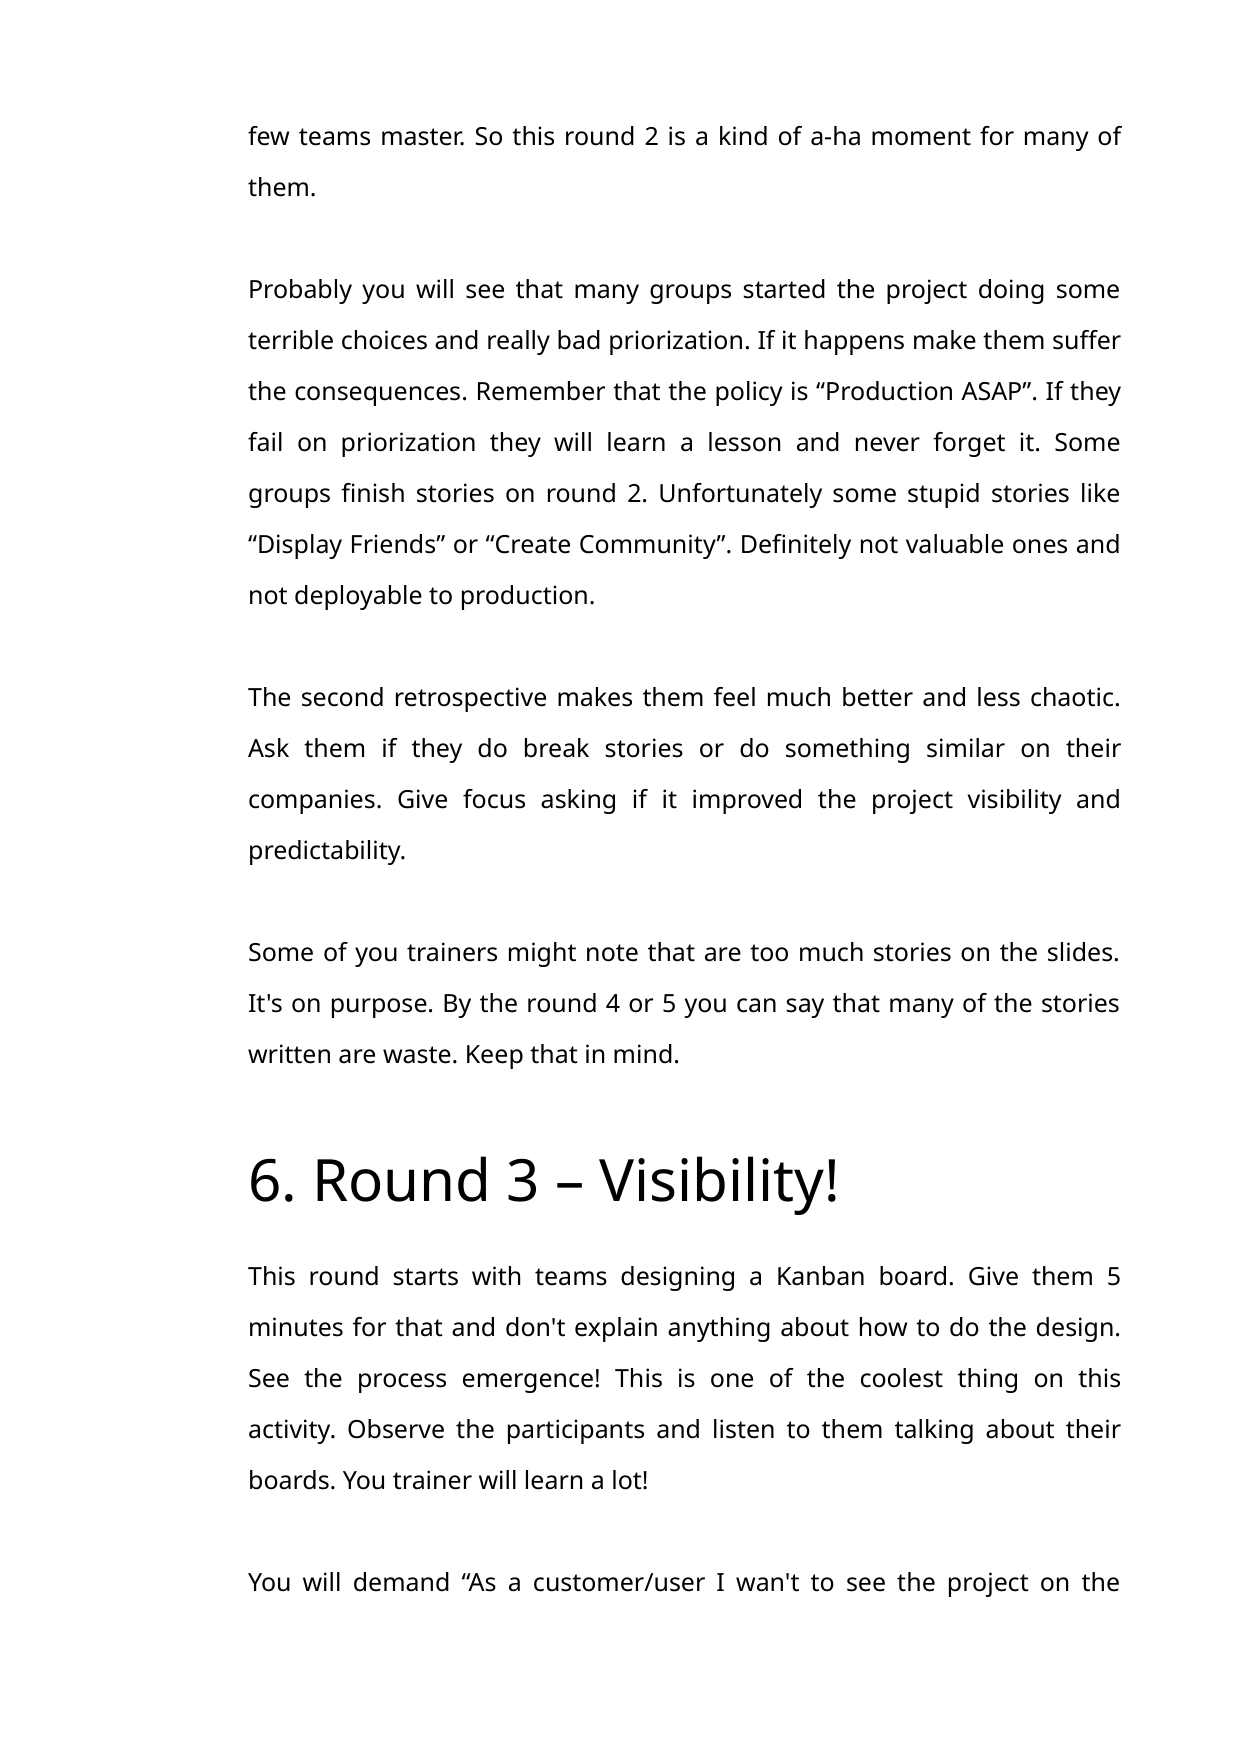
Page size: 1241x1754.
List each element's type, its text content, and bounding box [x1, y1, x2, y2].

text few teams master. So this round 2 is a kind of a-ha moment for many of them. [248, 118, 1122, 203]
text 6. Round 3 – Visibility! [248, 1139, 1122, 1218]
text This round starts with teams designing a Kanban board. Give them 5 minutes for that and don't explain anything about how to do the design. See the process emergence! This is one of the coolest thing on this activity. Observe the participants and listen to them talking about their boards. You trainer will learn a lot! [248, 1258, 1122, 1496]
text You will demand “As a customer/user I wan't to see the project on the [248, 1564, 1122, 1598]
text Some of you trainers might note that are too much stories on the slides. It's on purpose. By the round 4 or 5 you can say that many of the stories written are waste. Keep that in mind. [248, 935, 1122, 1071]
text Probably you will see that many groups started the project doing some terrible choices and really bad priorization. If it happens make them suffer the consequences. Remember that the policy is “Production ASAP”. If they fail on priorization they will learn a lesson and never forget it. Some groups finish stories on round 2. Unfortunately some stupid stories like “Display Friends” or “Create Community”. Definitely not valuable ones and not deployable to production. [248, 271, 1122, 612]
text The second retrospective makes them feel much better and less chaotic. Ask them if they do break stories or do something similar on their companies. Give focus asking if it improved the project visibility and predictability. [248, 679, 1122, 867]
